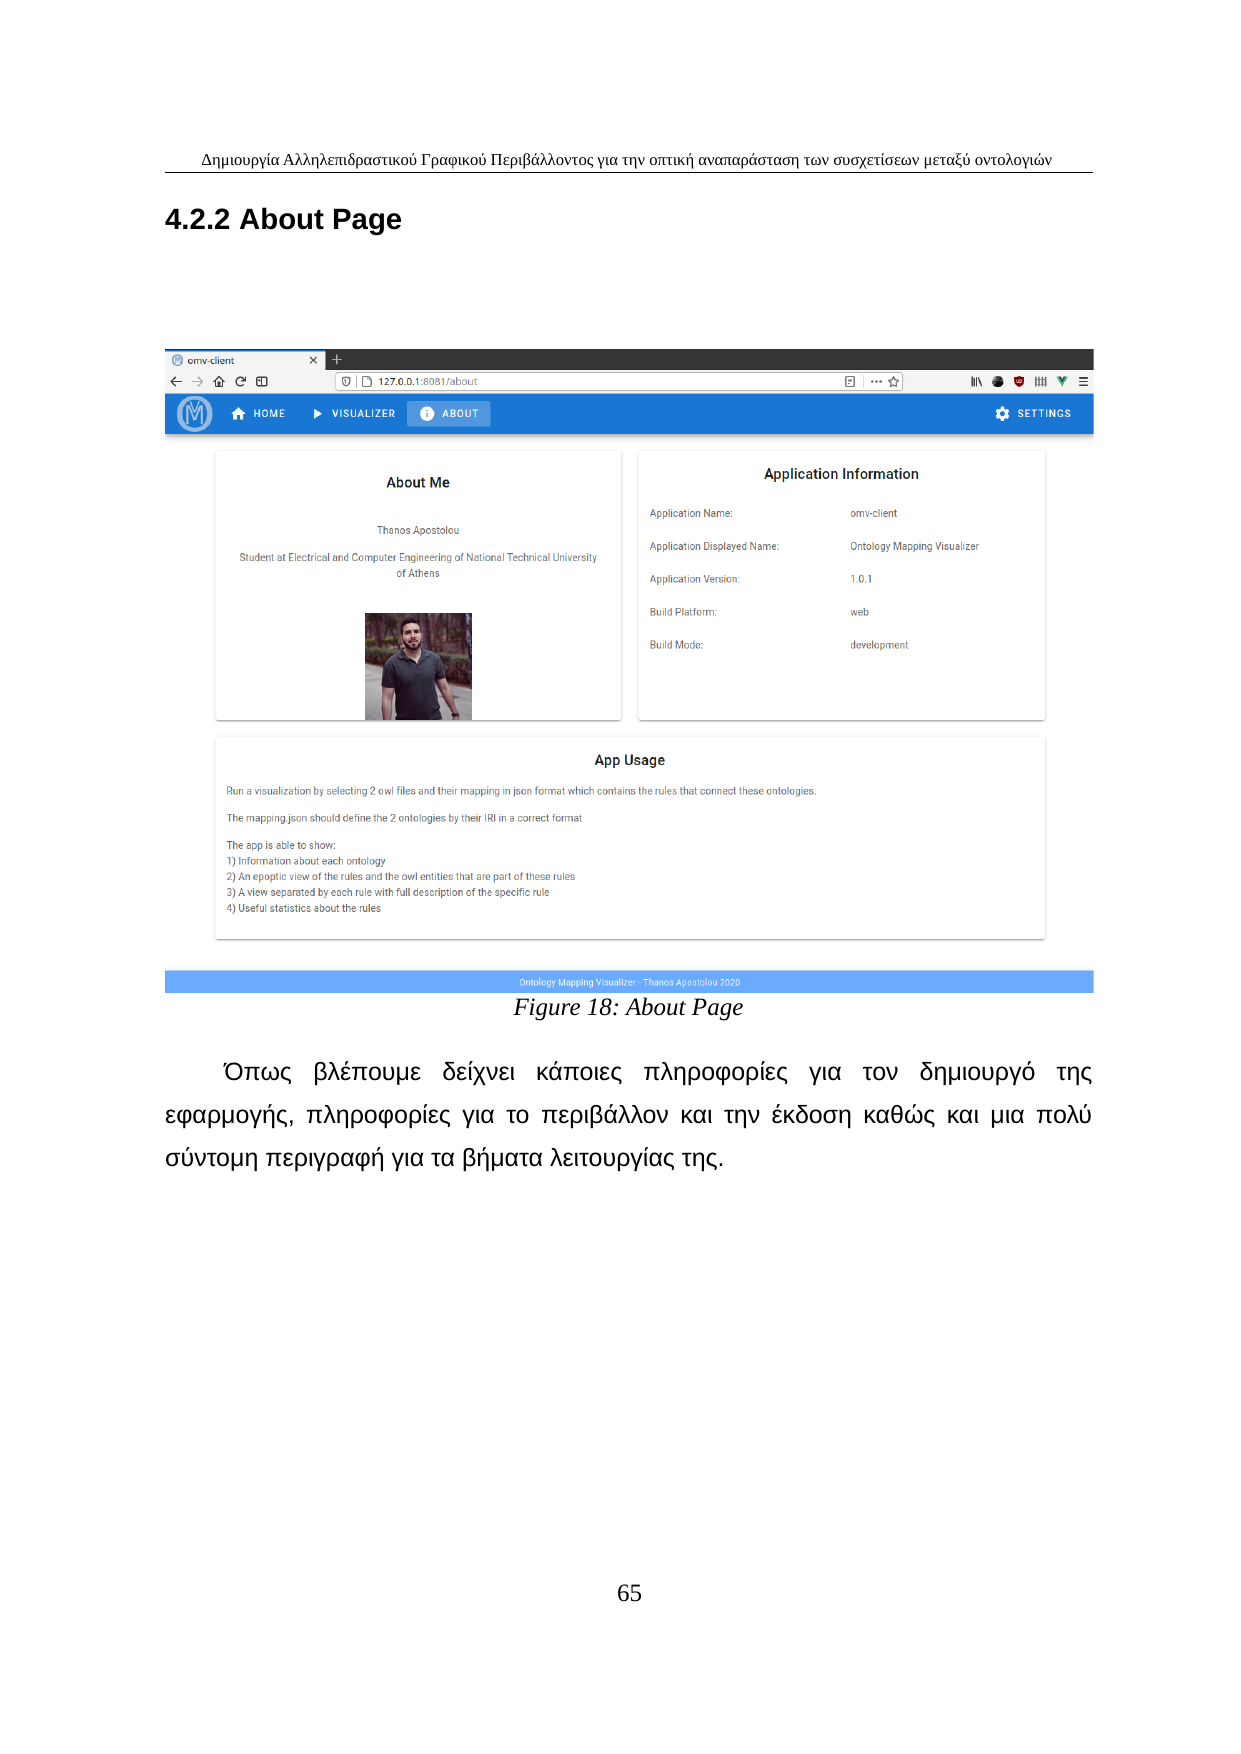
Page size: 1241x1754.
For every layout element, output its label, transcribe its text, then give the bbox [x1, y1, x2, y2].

picture [165, 349, 1094, 993]
text Όπως βλέπουμε δείχνει κάποιες πληροφορίες για τον δημιουργό της εφαρμογής, πληροφορίες για το περιβάλλον και την έκδοση καθώς και μια πολύ σύντομη περιγραφή για τα βήματα λειτουργίας της. [165, 1057, 1093, 1172]
text Figure 18: About Page [165, 993, 1093, 1021]
subtitle About Page [165, 202, 1093, 236]
